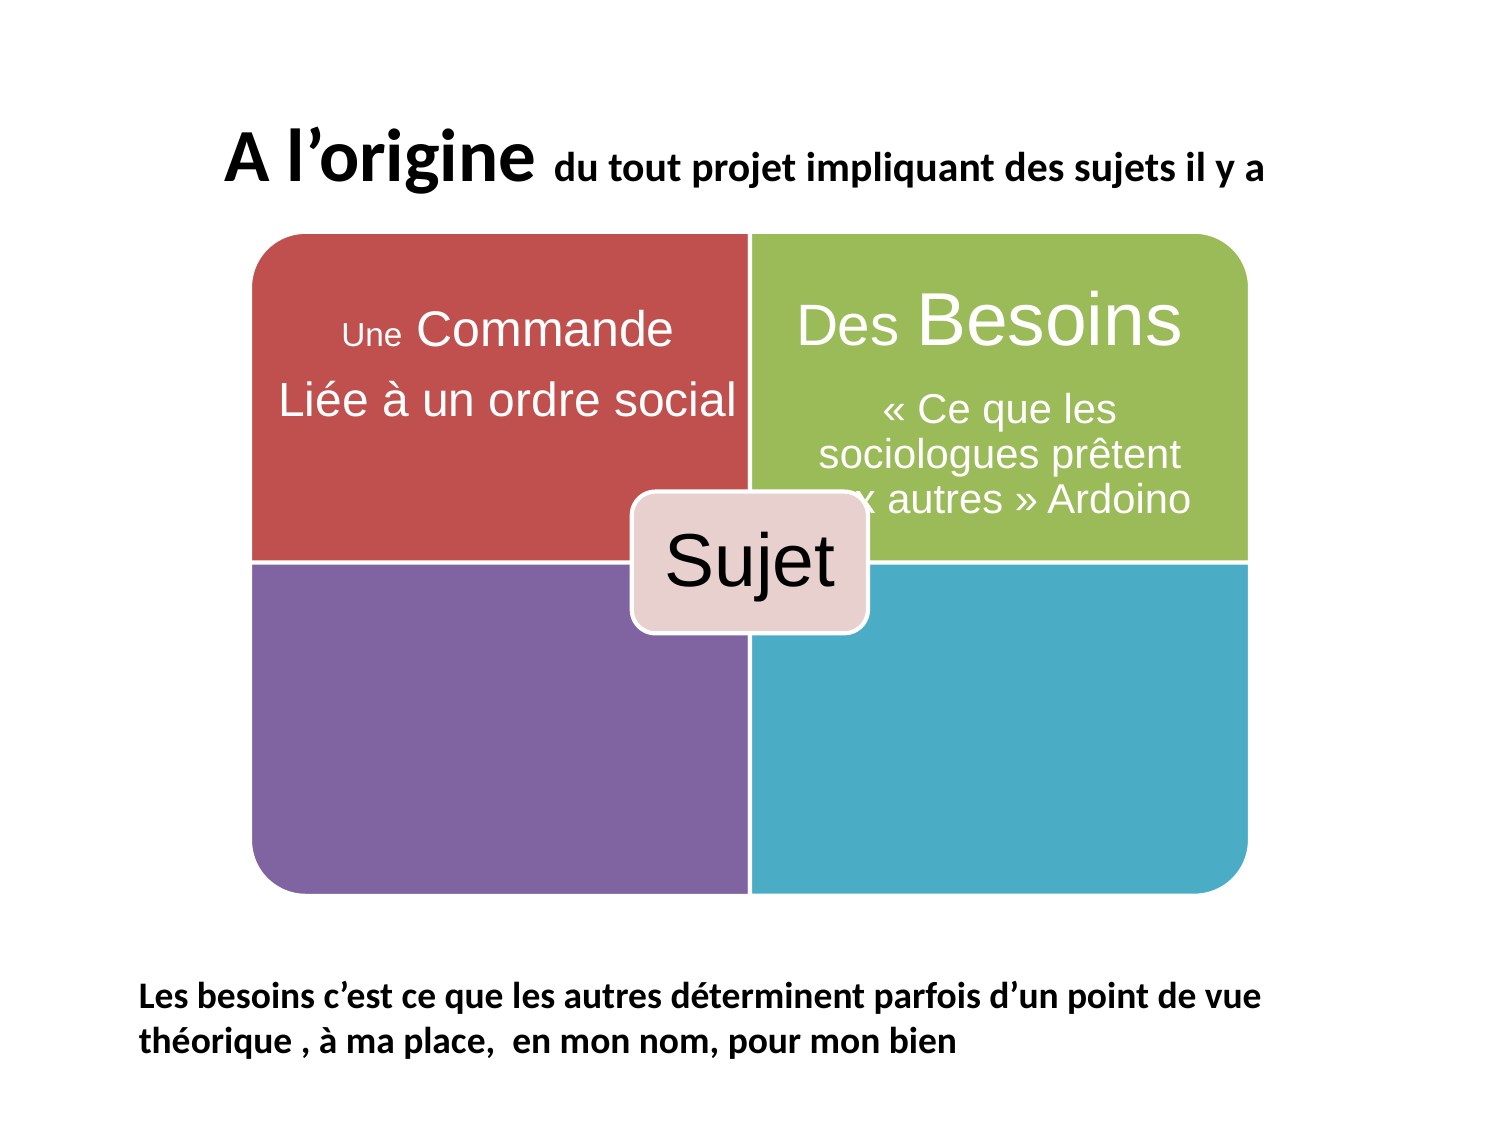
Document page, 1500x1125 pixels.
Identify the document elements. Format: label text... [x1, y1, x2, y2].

text_box Les besoins c’est ce que les autres déterminent parfois d’un point de vue théorique , à ma place, en mon nom, pour mon bien [123, 964, 1317, 1069]
text_box Des Besoins « Ce que les sociologues prêtent aux autres » Ardoino [750, 231, 1251, 566]
text_box [249, 562, 1250, 896]
title A l’origine du tout projet impliquant des sujets il y a [112, 57, 1388, 245]
text_box Une Commande Liée à un ordre social [249, 231, 750, 562]
text_box Sujet [631, 491, 868, 634]
